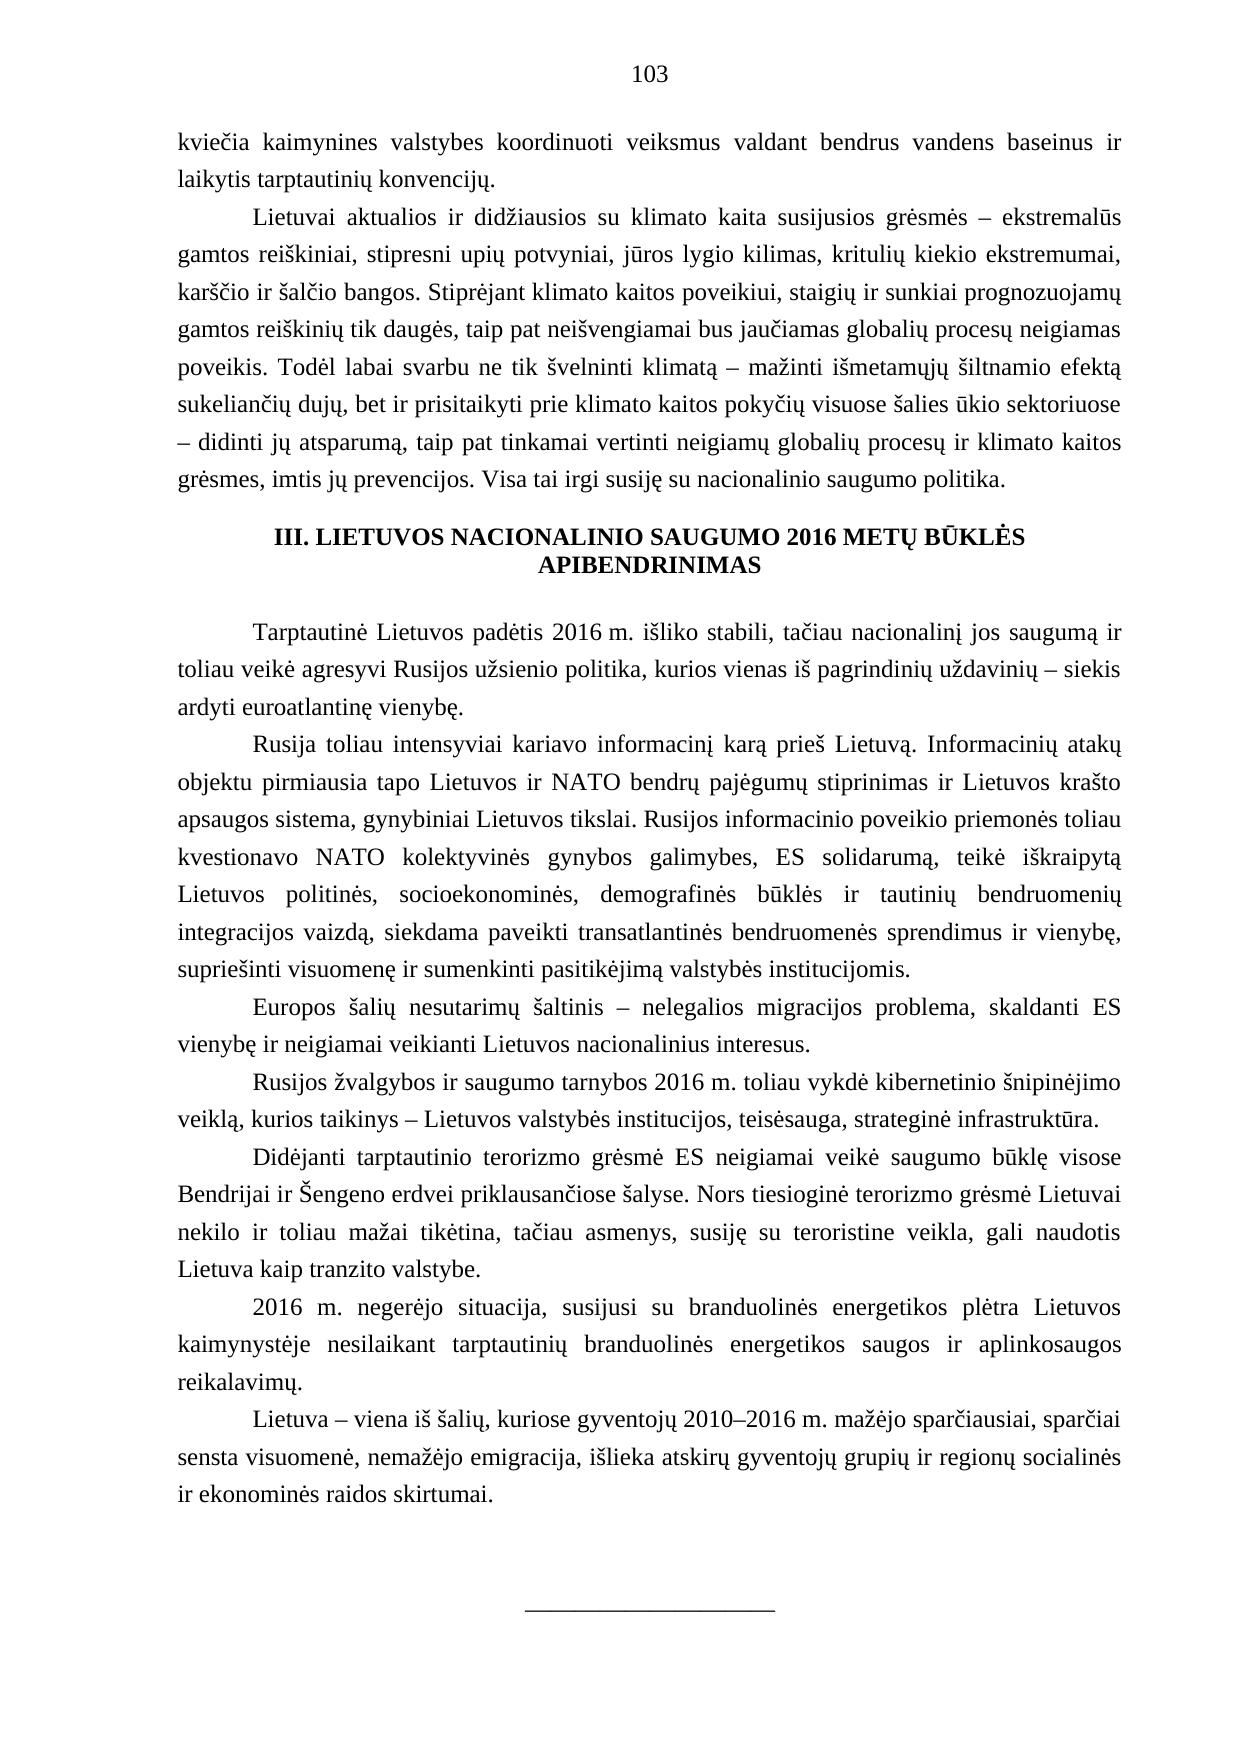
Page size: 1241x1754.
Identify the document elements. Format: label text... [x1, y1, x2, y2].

text Tarptautinė Lietuvos padėtis 2016 m. išliko stabili, tačiau nacionalinį jos saugumą ir toliau veikė agresyvi Rusijos užsienio politika, kurios vienas iš pagrindinių uždavinių – siekis ardyti euroatlantinę vienybę. [177, 608, 1122, 721]
text Europos šalių nesutarimų šaltinis – nelegalios migracijos problema, skaldanti ES vienybę ir neigiamai veikianti Lietuvos nacionalinius interesus. [177, 983, 1122, 1058]
text Lietuvai aktualios ir didžiausios su klimato kaita susijusios grėsmės – ekstremalūs gamtos reiškiniai, stipresni upių potvyniai, jūros lygio kilimas, kritulių kiekio ekstremumai, karščio ir šalčio bangos. Stiprėjant klimato kaitos poveikiui, staigių ir sunkiai prognozuojamų gamtos reiškinių tik daugės, taip pat neišvengiamai bus jaučiamas globalių procesų neigiamas poveikis. Todėl labai svarbu ne tik švelninti klimatą – mažinti išmetamųjų šiltnamio efektą sukeliančių dujų, bet ir prisitaikyti prie klimato kaitos pokyčių visuose šalies ūkio sektoriuose – didinti jų atsparumą, taip pat tinkamai vertinti neigiamų globalių procesų ir klimato kaitos grėsmes, imtis jų prevencijos. Visa tai irgi susiję su nacionalinio saugumo politika. [177, 193, 1122, 493]
text III. LIETUVOS NACIONALINIO SAUGUMO 2016 METŲ BŪKLĖS APIBENDRINIMAS [177, 522, 1122, 579]
text Didėjanti tarptautinio terorizmo grėsmė ES neigiamai veikė saugumo būklę visose Bendrijai ir Šengeno erdvei priklausančiose šalyse. Nors tiesioginė terorizmo grėsmė Lietuvai nekilo ir toliau mažai tikėtina, tačiau asmenys, susiję su teroristine veikla, gali naudotis Lietuva kaip tranzito valstybe. [177, 1133, 1122, 1283]
text Rusijos žvalgybos ir saugumo tarnybos 2016 m. toliau vykdė kibernetinio šnipinėjimo veiklą, kurios taikinys – Lietuvos valstybės institucijos, teisėsauga, strateginė infrastruktūra. [177, 1058, 1122, 1133]
text Rusija toliau intensyviai kariavo informacinį karą prieš Lietuvą. Informacinių atakų objektu pirmiausia tapo Lietuvos ir NATO bendrų pajėgumų stiprinimas ir Lietuvos krašto apsaugos sistema, gynybiniai Lietuvos tikslai. Rusijos informacinio poveikio priemonės toliau kvestionavo NATO kolektyvinės gynybos galimybes, ES solidarumą, teikė iškraipytą Lietuvos politinės, socioekonominės, demografinės būklės ir tautinių bendruomenių integracijos vaizdą, siekdama paveikti transatlantinės bendruomenės sprendimus ir vienybę, supriešinti visuomenę ir sumenkinti pasitikėjimą valstybės institucijomis. [177, 721, 1122, 983]
text 2016 m. negerėjo situacija, susijusi su branduolinės energetikos plėtra Lietuvos kaimynystėje nesilaikant tarptautinių branduolinės energetikos saugos ir aplinkosaugos reikalavimų. [177, 1283, 1122, 1396]
text –––––––––––––––––––– [177, 1594, 1122, 1623]
text Lietuva – viena iš šalių, kuriose gyventojų 2010–2016 m. mažėjo sparčiausiai, sparčiai sensta visuomenė, nemažėjo emigracija, išlieka atskirų gyventojų grupių ir regionų socialinės ir ekonominės raidos skirtumai. [177, 1396, 1122, 1508]
text kviečia kaimynines valstybes koordinuoti veiksmus valdant bendrus vandens baseinus ir laikytis tarptautinių konvencijų. [177, 118, 1122, 193]
